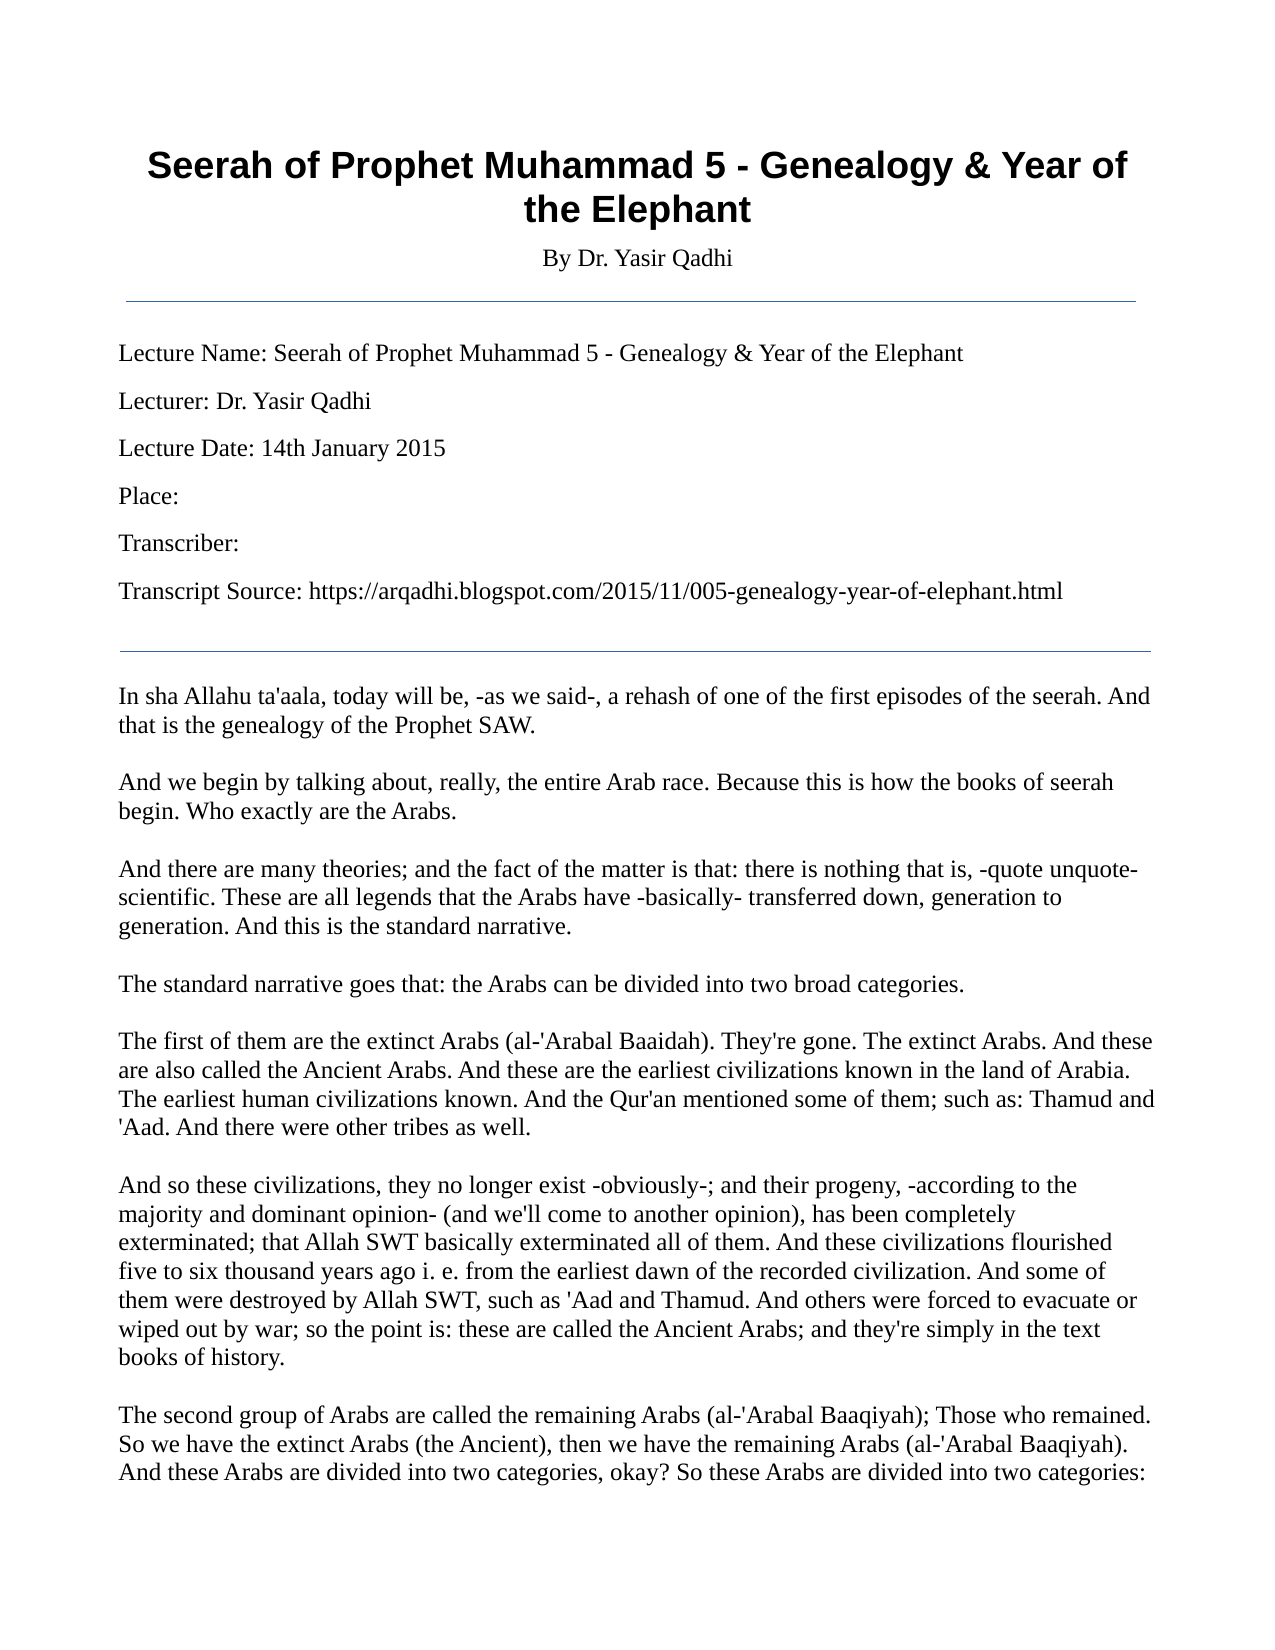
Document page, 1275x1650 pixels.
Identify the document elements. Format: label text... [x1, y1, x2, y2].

text By Dr. Yasir Qadhi [118, 243, 1157, 272]
text Lecturer: Dr. Yasir Qadhi [118, 386, 1157, 414]
text Transcript Source: https://arqadhi.blogspot.com/2015/11/005-genealogy-year-of-elephant.html [118, 576, 1157, 605]
text In sha Allahu ta'aala, today will be, -as we said-, a rehash of one of the first episodes of the seerah. And that is the genealogy of the Prophet SAW. And we begin by talking about, really, the entire Arab race. Because this is how the books of seerah begin. Who exactly are the Arabs. And there are many theories; and the fact of the matter is that: there is nothing that is, -quote unquote- scientific. These are all legends that the Arabs have -basically- transferred down, generation to generation. And this is the standard narrative. The standard narrative goes that: the Arabs can be divided into two broad categories. The first of them are the extinct Arabs (al-'Arabal Baaidah). They're gone. The extinct Arabs. And these are also called the Ancient Arabs. And these are the earliest civilizations known in the land of Arabia. The earliest human civilizations known. And the Qur'an mentioned some of them; such as: Thamud and 'Aad. And there were other tribes as well. And so these civilizations, they no longer exist -obviously-; and their progeny, -according to the majority and dominant opinion- (and we'll come to another opinion), has been completely exterminated; that Allah SWT basically exterminated all of them. And these civilizations flourished five to six thousand years ago i. e. from the earliest dawn of the recorded civilization. And some of them were destroyed by Allah SWT, such as 'Aad and Thamud. And others were forced to evacuate or wiped out by war; so the point is: these are called the Ancient Arabs; and they're simply in the text books of history. The second group of Arabs are called the remaining Arabs (al-'Arabal Baaqiyah); Those who remained. So we have the extinct Arabs (the Ancient), then we have the remaining Arabs (al-'Arabal Baaqiyah). And these Arabs are divided into two categories, okay? So these Arabs are divided into two categories: [118, 681, 1157, 1515]
subtitle Seerah of Prophet Muhammad 5 - Genealogy & Year of the Elephant [118, 143, 1157, 230]
text Transcriber: [118, 528, 1157, 557]
text Place: [118, 481, 1157, 510]
text Lecture Name: Seerah of Prophet Muhammad 5 - Genealogy & Year of the Elephant [118, 338, 1157, 367]
text Lecture Date: 14th January 2015 [118, 433, 1157, 462]
